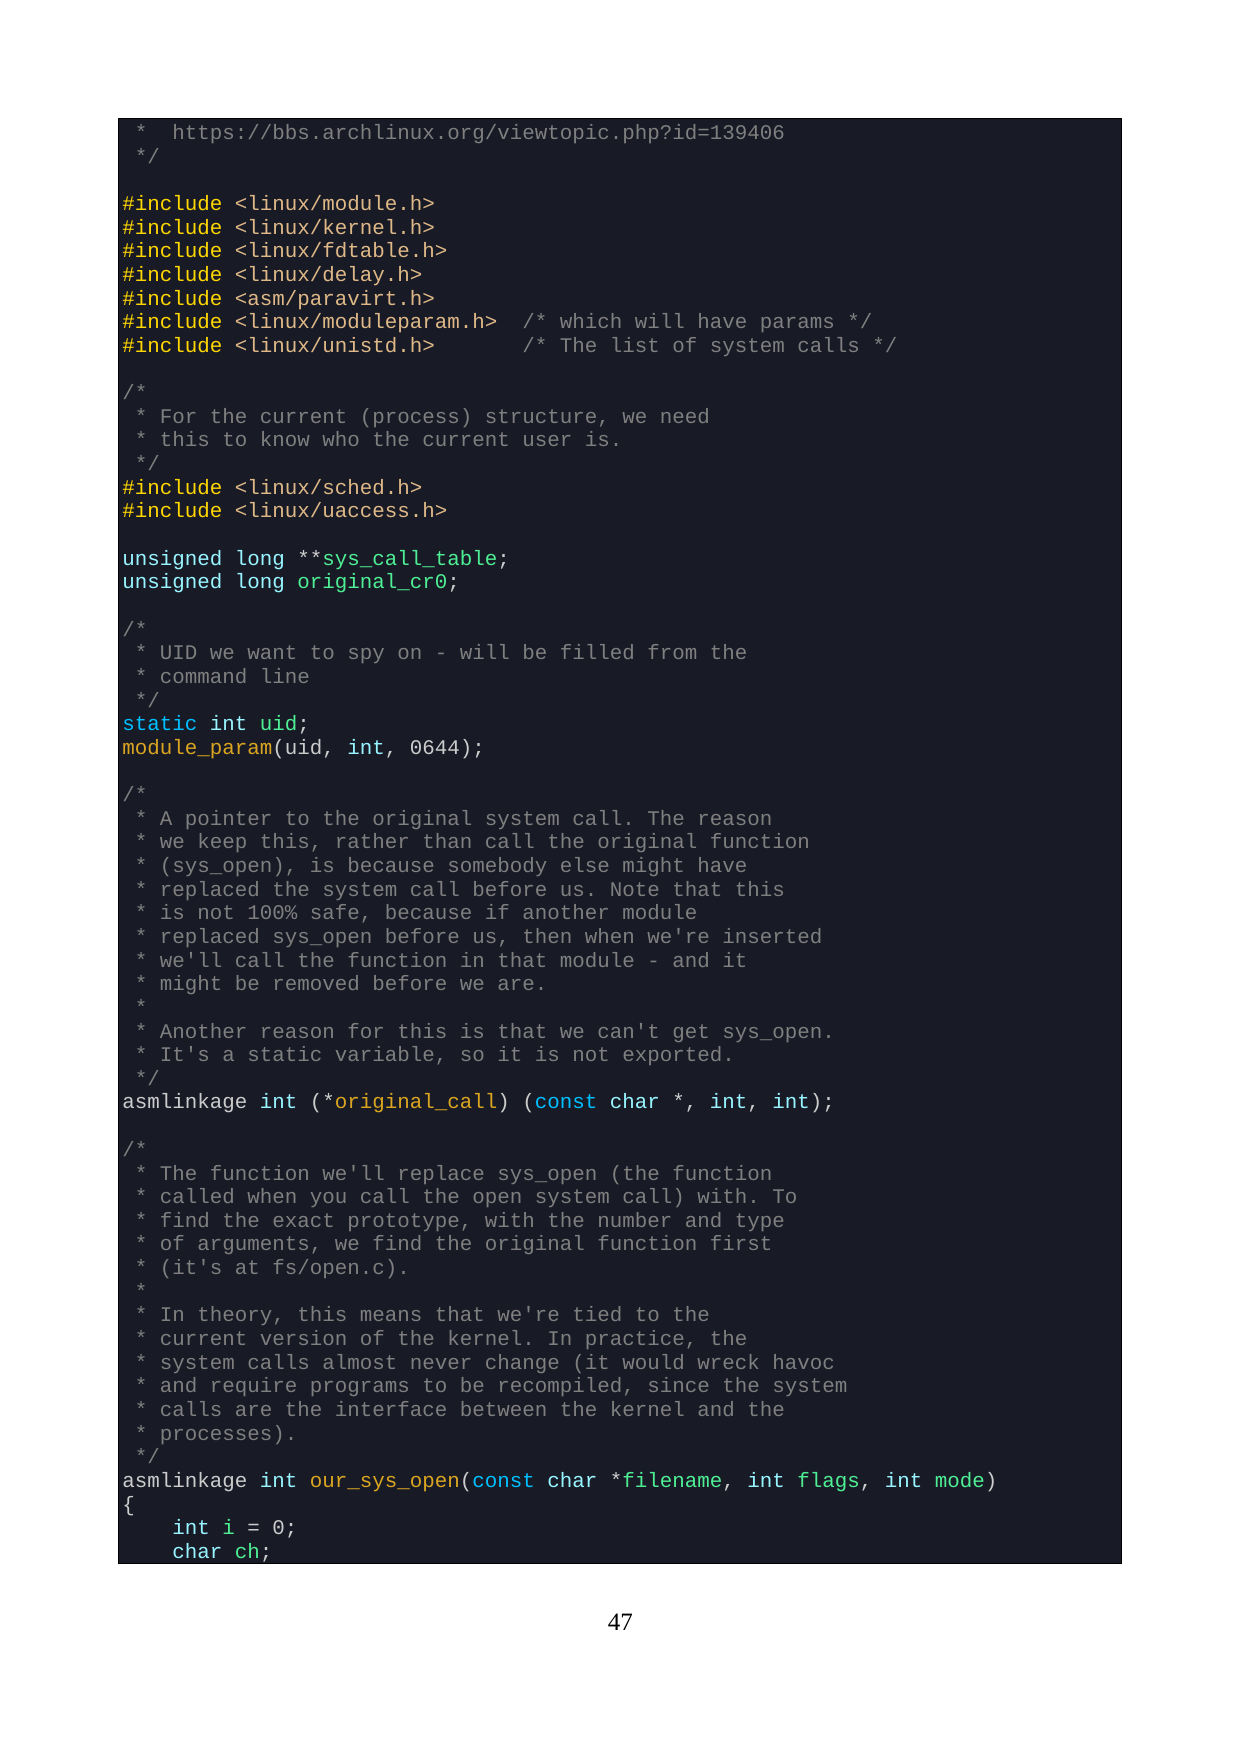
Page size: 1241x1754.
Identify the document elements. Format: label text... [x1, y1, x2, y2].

text unsigned long **sys_call_table; [119, 544, 1121, 567]
text * Another reason for this is that we can't get sys_open. [119, 1017, 1121, 1040]
text * It's a static variable, so it is not exported. [119, 1040, 1121, 1064]
text * calls are the interface between the kernel and the [119, 1395, 1121, 1419]
text * https://bbs.archlinux.org/viewtopic.php?id=139406 [119, 119, 1121, 142]
text int i = 0; [119, 1513, 1121, 1537]
text * replaced the system call before us. Note that this [119, 875, 1121, 898]
text */ [119, 686, 1121, 709]
text char ch; [119, 1537, 1121, 1563]
text */ [119, 449, 1121, 473]
text unsigned long original_cr0; [119, 567, 1121, 591]
text /* [119, 1135, 1121, 1158]
text #include <linux/module.h> [119, 189, 1121, 213]
text * called when you call the open system call) with. To [119, 1182, 1121, 1206]
text module_param(uid, int, 0644); [119, 733, 1121, 757]
text * is not 100% safe, because if another module [119, 898, 1121, 922]
text * we'll call the function in that module - and it [119, 946, 1121, 969]
text #include <linux/unistd.h> /* The list of system calls */ [119, 331, 1121, 354]
text */ [119, 142, 1121, 165]
text * [119, 1277, 1121, 1300]
text * we keep this, rather than call the original function [119, 827, 1121, 851]
text * replaced sys_open before us, then when we're inserted [119, 922, 1121, 946]
text * of arguments, we find the original function first [119, 1229, 1121, 1253]
text * might be removed before we are. [119, 969, 1121, 993]
text * The function we'll replace sys_open (the function [119, 1158, 1121, 1182]
text #include <linux/uaccess.h> [119, 496, 1121, 520]
text #include <linux/moduleparam.h> /* which will have params */ [119, 307, 1121, 331]
text * UID we want to spy on - will be filled from the [119, 638, 1121, 662]
text /* [119, 378, 1121, 402]
text * A pointer to the original system call. The reason [119, 804, 1121, 827]
text #include <linux/delay.h> [119, 260, 1121, 284]
text static int uid; [119, 709, 1121, 733]
text #include <asm/paravirt.h> [119, 284, 1121, 307]
text asmlinkage int (*original_call) (const char *, int, int); [119, 1088, 1121, 1111]
text * command line [119, 662, 1121, 686]
text * In theory, this means that we're tied to the [119, 1300, 1121, 1324]
text #include <linux/sched.h> [119, 473, 1121, 496]
text * (it's at fs/open.c). [119, 1253, 1121, 1277]
text /* [119, 615, 1121, 638]
text asmlinkage int our_sys_open(const char *filename, int flags, int mode) [119, 1466, 1121, 1489]
text * this to know who the current user is. [119, 426, 1121, 449]
text * For the current (process) structure, we need [119, 402, 1121, 426]
text /* [119, 780, 1121, 804]
text #include <linux/fdtable.h> [119, 236, 1121, 260]
text * system calls almost never change (it would wreck havoc [119, 1348, 1121, 1371]
text * processes). [119, 1419, 1121, 1442]
text * and require programs to be recompiled, since the system [119, 1371, 1121, 1395]
text #include <linux/kernel.h> [119, 213, 1121, 236]
text * (sys_open), is because somebody else might have [119, 851, 1121, 875]
text * [119, 993, 1121, 1017]
text */ [119, 1064, 1121, 1088]
text * find the exact prototype, with the number and type [119, 1206, 1121, 1229]
text { [119, 1489, 1121, 1513]
text */ [119, 1442, 1121, 1466]
text * current version of the kernel. In practice, the [119, 1324, 1121, 1348]
